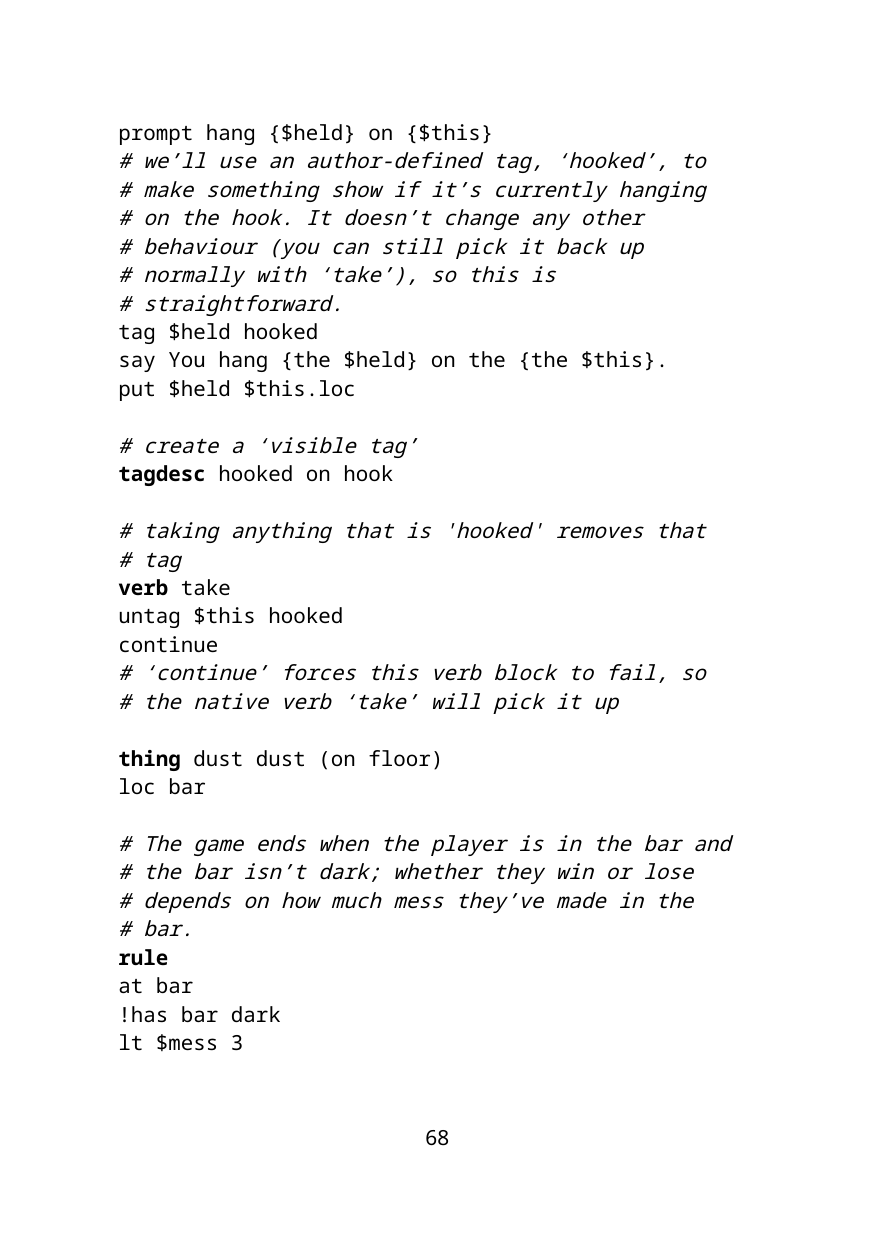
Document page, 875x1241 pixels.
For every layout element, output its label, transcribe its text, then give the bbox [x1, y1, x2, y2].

text # ‘continue’ forces this verb block to fail, so [118, 658, 756, 687]
text # depends on how much mess they’ve made in the [118, 886, 756, 914]
text loc bar [118, 772, 756, 801]
text untag $this hooked [118, 602, 756, 630]
text # make something show if it’s currently hanging [118, 175, 756, 203]
text # straightforward. [118, 289, 756, 317]
text tag $held hooked [118, 317, 756, 346]
text rule [118, 943, 756, 971]
text tagdesc hooked on hook [118, 459, 756, 488]
text # normally with ‘take’), so this is [118, 260, 756, 289]
text say You hang {the $held} on the {the $this}. [118, 346, 756, 374]
text # we’ll use an author-defined tag, ‘hooked’, to [118, 147, 756, 175]
text thing dust dust (on floor) [118, 744, 756, 772]
text # create a ‘visible tag’ [118, 431, 756, 459]
text !has bar dark [118, 1000, 756, 1028]
text # taking anything that is 'hooked' removes that [118, 516, 756, 545]
text # the native verb ‘take’ will pick it up [118, 687, 756, 715]
text # the bar isn’t dark; whether they win or lose [118, 857, 756, 886]
text at bar [118, 971, 756, 1000]
text # The game ends when the player is in the bar and [118, 829, 756, 857]
text # on the hook. It doesn’t change any other [118, 203, 756, 232]
text continue [118, 630, 756, 658]
text prompt hang {$held} on {$this} [118, 118, 756, 147]
text put $held $this.loc [118, 374, 756, 402]
text # tag [118, 545, 756, 573]
text verb take [118, 573, 756, 602]
text lt $mess 3 [118, 1028, 756, 1057]
text # behaviour (you can still pick it back up [118, 232, 756, 260]
text # bar. [118, 914, 756, 943]
